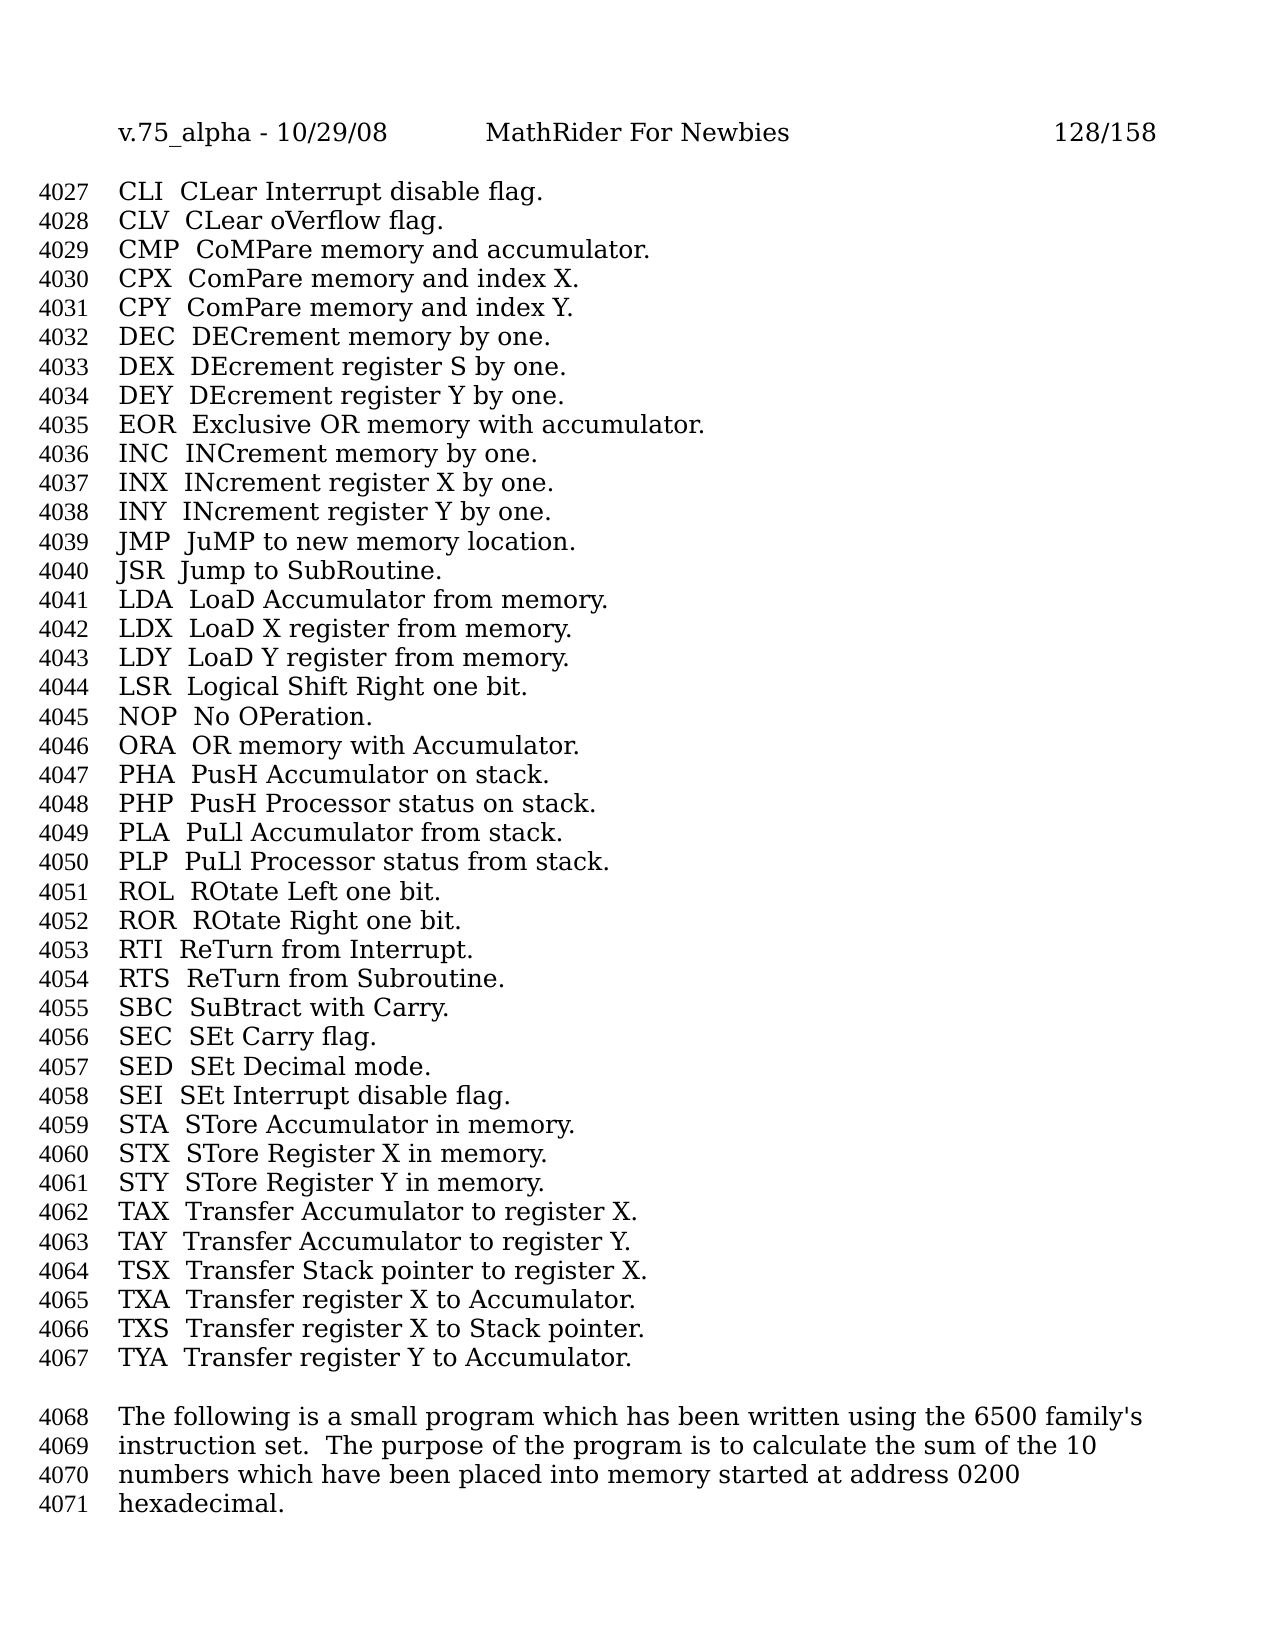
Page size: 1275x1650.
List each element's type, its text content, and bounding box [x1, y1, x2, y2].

text LDA LoaD Accumulator from memory. [118, 585, 1157, 614]
text CLI CLear Interrupt disable flag. [118, 177, 1157, 206]
text SEC SEt Carry flag. [118, 1023, 1157, 1052]
text PHA PusH Accumulator on stack. [118, 760, 1157, 789]
text RTS ReTurn from Subroutine. [118, 964, 1157, 993]
text TSX Transfer Stack pointer to register X. [118, 1256, 1157, 1285]
text DEC DECrement memory by one. [118, 323, 1157, 352]
text EOR Exclusive OR memory with accumulator. [118, 410, 1157, 439]
text TXS Transfer register X to Stack pointer. [118, 1314, 1157, 1343]
text JSR Jump to SubRoutine. [118, 556, 1157, 585]
text STA STore Accumulator in memory. [118, 1110, 1157, 1139]
text ROR ROtate Right one bit. [118, 906, 1157, 935]
text INY INcrement register Y by one. [118, 498, 1157, 527]
text INX INcrement register X by one. [118, 468, 1157, 498]
text INC INCrement memory by one. [118, 439, 1157, 468]
text CMP CoMPare memory and accumulator. [118, 235, 1157, 264]
text STX STore Register X in memory. [118, 1139, 1157, 1168]
text RTI ReTurn from Interrupt. [118, 935, 1157, 964]
text DEX DEcrement register S by one. [118, 352, 1157, 381]
text PLP PuLl Processor status from stack. [118, 848, 1157, 877]
text LDX LoaD X register from memory. [118, 614, 1157, 643]
text CPX ComPare memory and index X. [118, 264, 1157, 293]
text NOP No OPeration. [118, 702, 1157, 731]
text TAX Transfer Accumulator to register X. [118, 1198, 1157, 1227]
text DEY DEcrement register Y by one. [118, 381, 1157, 410]
text The following is a small program which has been written using the 6500 family's instruction set. The purpose of the program is to calculate the sum of the 10 numbers which have been placed into memory started at address 0200 hexadecimal. [118, 1402, 1157, 1518]
text SED SEt Decimal mode. [118, 1052, 1157, 1081]
text SBC SuBtract with Carry. [118, 993, 1157, 1023]
text ORA OR memory with Accumulator. [118, 731, 1157, 760]
text LDY LoaD Y register from memory. [118, 643, 1157, 673]
text JMP JuMP to new memory location. [118, 527, 1157, 556]
text TXA Transfer register X to Accumulator. [118, 1285, 1157, 1314]
text TAY Transfer Accumulator to register Y. [118, 1227, 1157, 1256]
text CLV CLear oVerflow flag. [118, 206, 1157, 235]
text ROL ROtate Left one bit. [118, 877, 1157, 906]
text STY STore Register Y in memory. [118, 1168, 1157, 1198]
text PLA PuLl Accumulator from stack. [118, 818, 1157, 848]
text PHP PusH Processor status on stack. [118, 789, 1157, 818]
text TYA Transfer register Y to Accumulator. [118, 1343, 1157, 1373]
text LSR Logical Shift Right one bit. [118, 673, 1157, 702]
text SEI SEt Interrupt disable flag. [118, 1081, 1157, 1110]
text CPY ComPare memory and index Y. [118, 293, 1157, 323]
